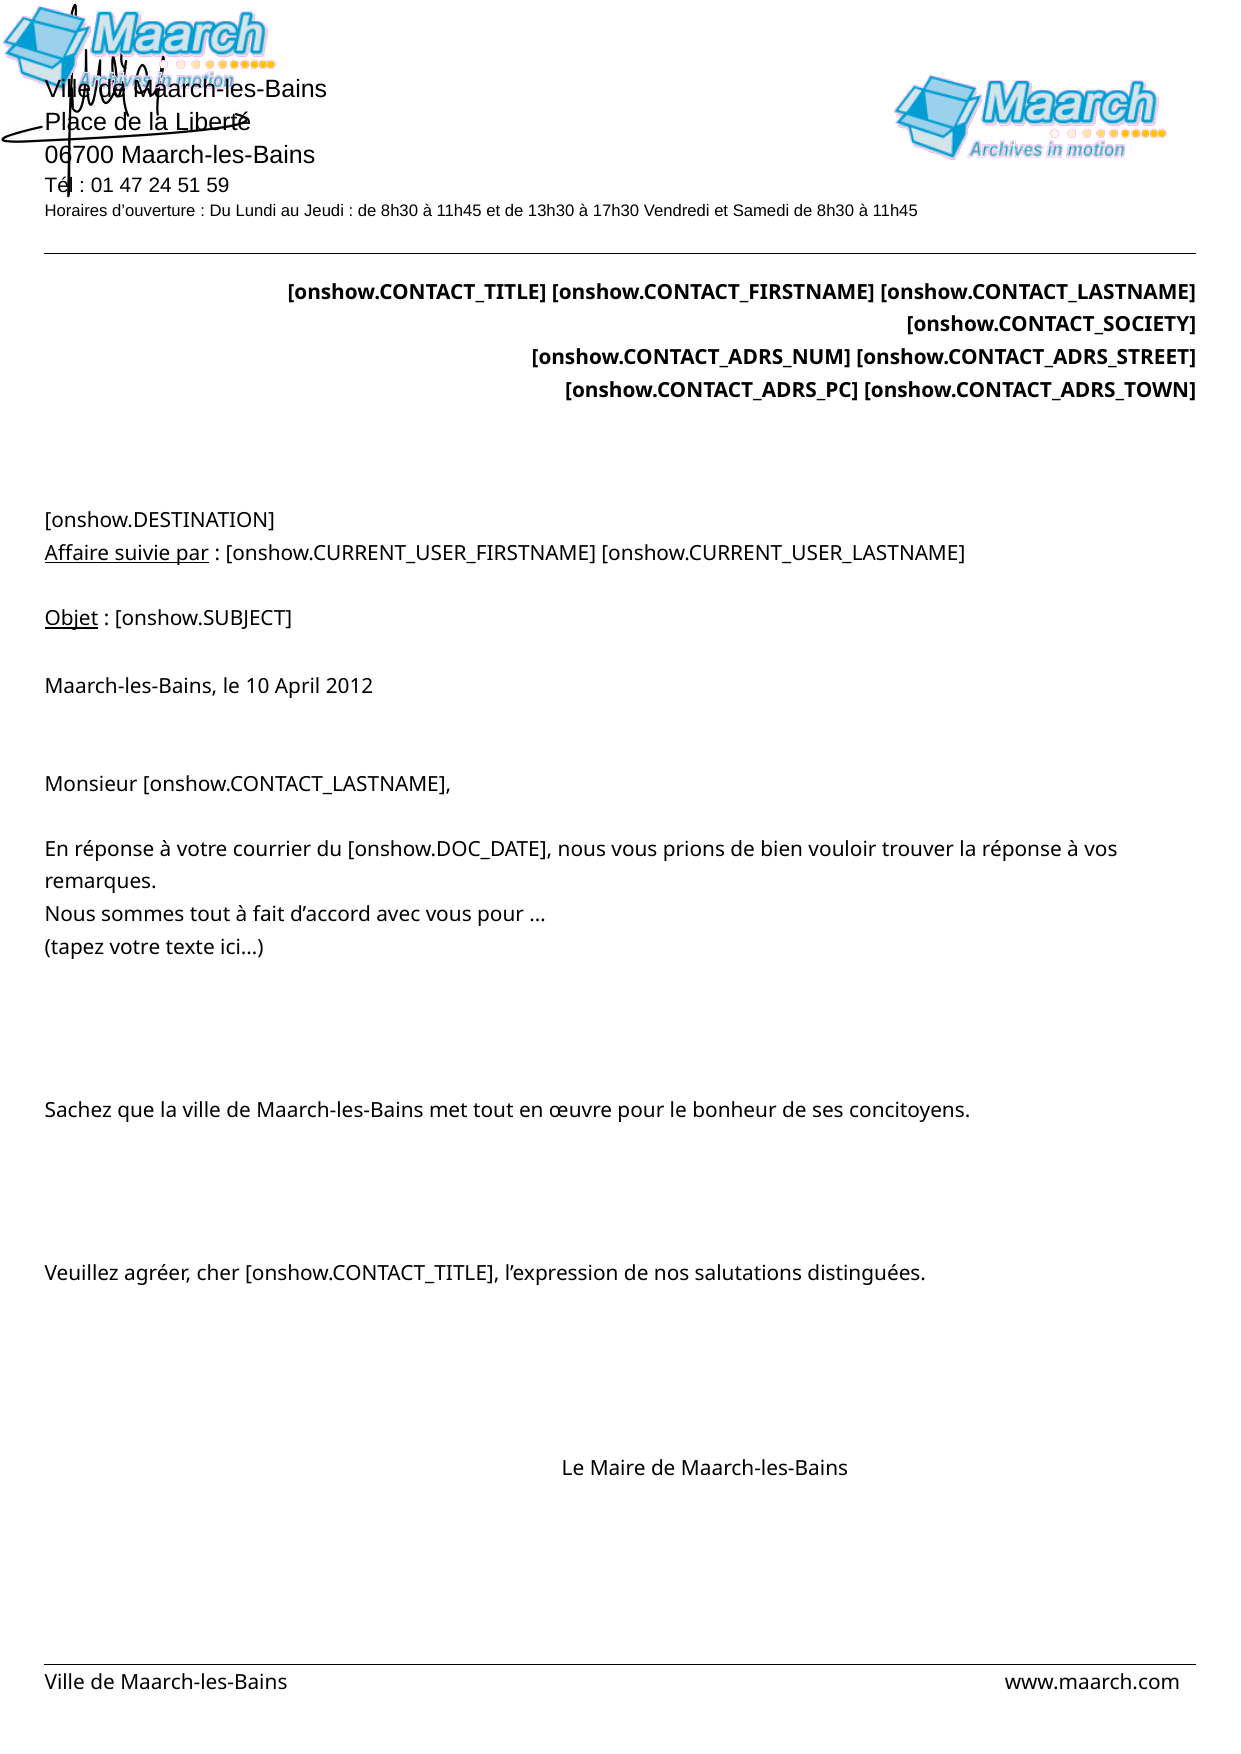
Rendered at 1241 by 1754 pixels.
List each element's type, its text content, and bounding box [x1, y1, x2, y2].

text Le Maire de Maarch-les-Bains [44, 1453, 1196, 1482]
picture [0, 0, 279, 201]
text (tapez votre texte ici…) [44, 932, 1196, 960]
text Objet : [onshow.SUBJECT] [44, 570, 1196, 631]
picture [240, 124, 248, 129]
text [onshow.CONTACT_TITLE] [onshow.CONTACT_FIRSTNAME] [onshow.CONTACT_LASTNAME] [44, 277, 1196, 305]
text [onshow.CONTACT_ADRS_PC] [onshow.CONTACT_ADRS_TOWN] [44, 375, 1196, 403]
text Sachez que la ville de Maarch-les-Bains met tout en œuvre pour le bonheur de ses concitoyens. [44, 1095, 1196, 1123]
text Affaire suivie par : [onshow.CURRENT_USER_FIRSTNAME] [onshow.CURRENT_USER_LASTNAME] [44, 538, 1196, 566]
picture [891, 68, 1170, 162]
text Veuillez agréer, cher [onshow.CONTACT_TITLE], l’expression de nos salutations distinguées. [44, 1258, 1196, 1286]
text Nous sommes tout à fait d’accord avec vous pour … [44, 899, 1196, 928]
text Monsieur [onshow.CONTACT_LASTNAME], [44, 769, 1196, 797]
text [onshow.CONTACT_SOCIETY] [44, 309, 1196, 338]
text Maarch-les-Bains, le 10 April 2012 [44, 636, 1196, 699]
text En réponse à votre courrier du [onshow.DOC_DATE], nous vous prions de bien vouloir trouver la réponse à vos remarques. [44, 834, 1196, 895]
text [onshow.DESTINATION] [44, 505, 1196, 534]
picture [268, 82, 276, 87]
text [onshow.CONTACT_ADRS_NUM] [onshow.CONTACT_ADRS_STREET] [44, 342, 1196, 371]
